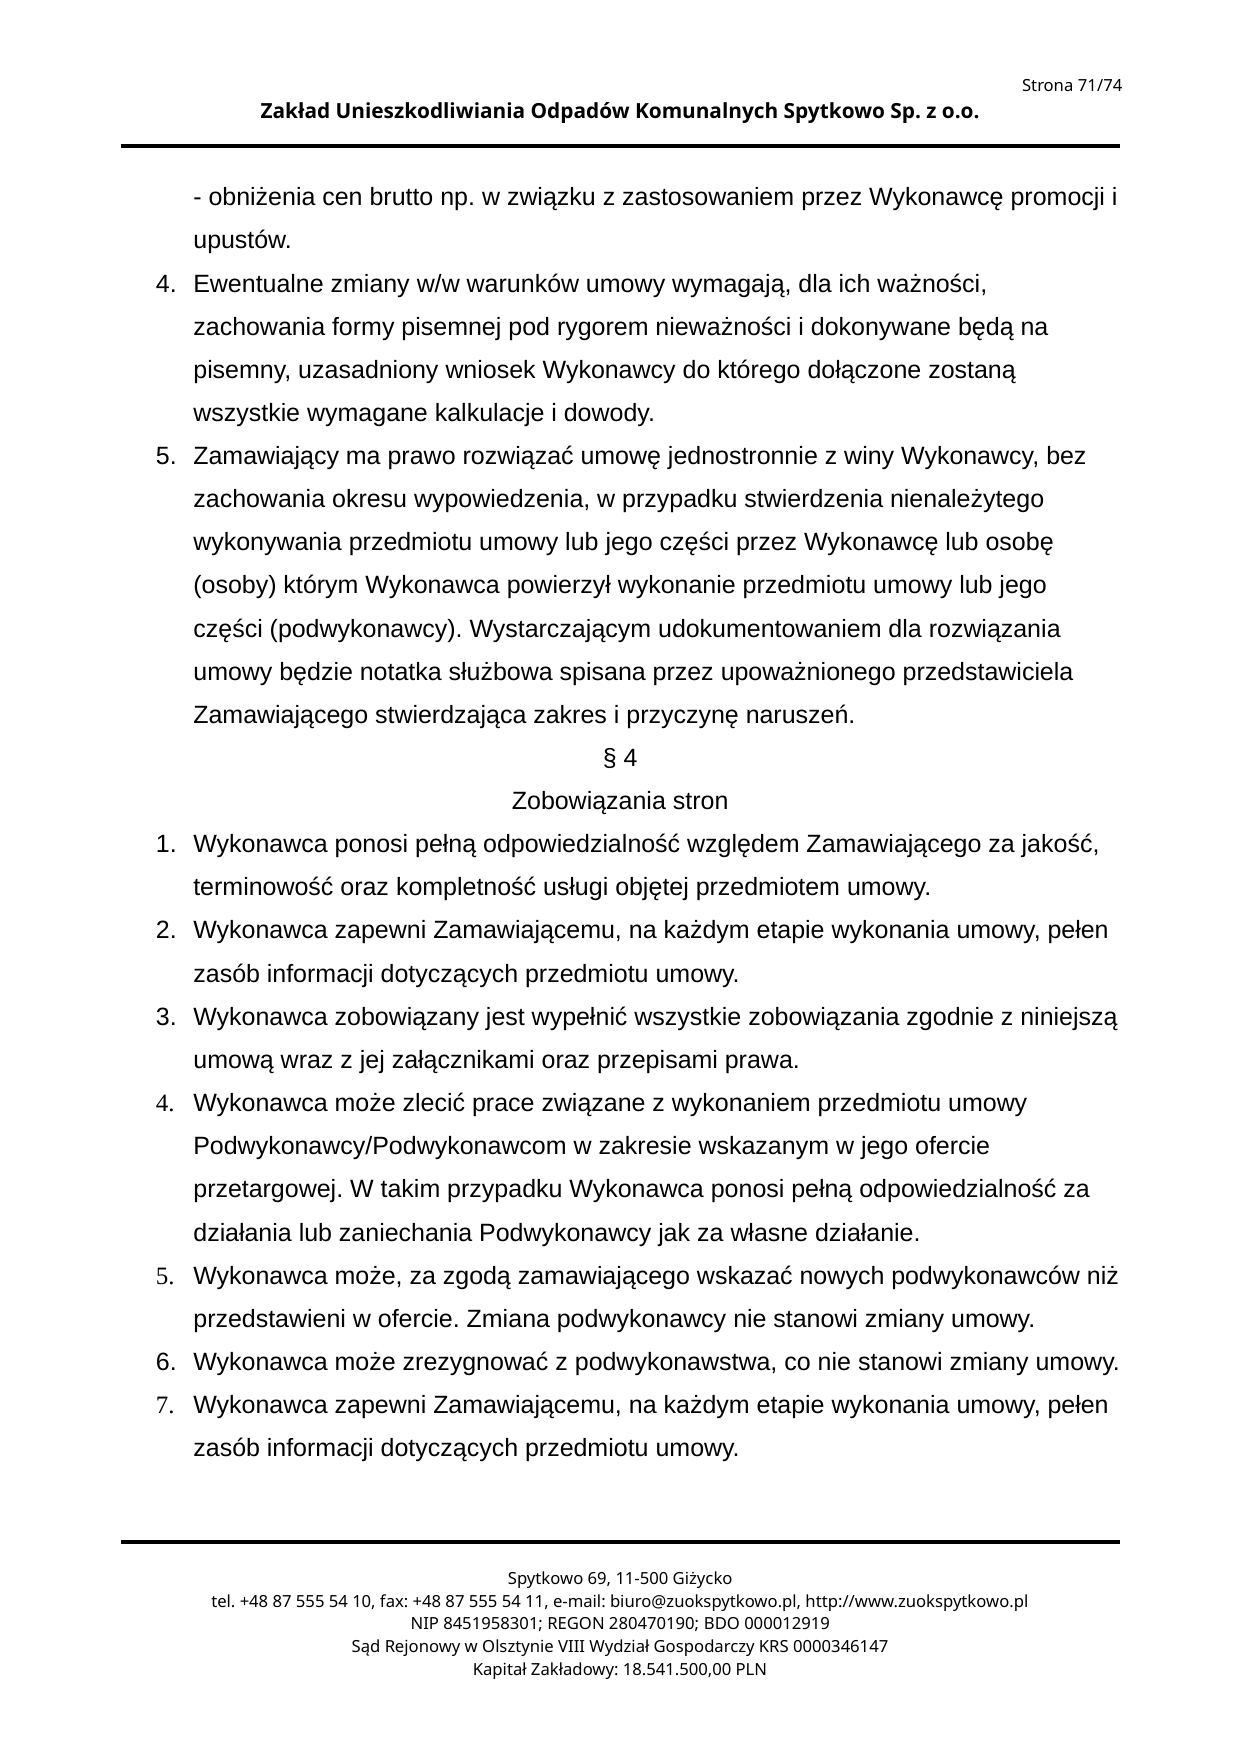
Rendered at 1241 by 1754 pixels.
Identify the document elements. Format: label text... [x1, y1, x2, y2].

list Wykonawca zapewni Zamawiającemu, na każdym etapie wykonania umowy, pełen zasób informacji dotyczących przedmiotu umowy. [156, 1390, 1122, 1462]
list Zamawiający ma prawo rozwiązać umowę jednostronnie z winy Wykonawcy, bez zachowania okresu wypowiedzenia, w przypadku stwierdzenia nienależytego wykonywania przedmiotu umowy lub jego części przez Wykonawcę lub osobę (osoby) którym Wykonawca powierzył wykonanie przedmiotu umowy lub jego części (podwykonawcy). Wystarczającym udokumentowaniem dla rozwiązania umowy będzie notatka służbowa spisana przez upoważnionego przedstawiciela Zamawiającego stwierdzająca zakres i przyczynę naruszeń. [156, 441, 1122, 729]
list Wykonawca zobowiązany jest wypełnić wszystkie zobowiązania zgodnie z niniejszą umową wraz z jej załącznikami oraz przepisami prawa. [156, 1002, 1122, 1074]
list Wykonawca może zrezygnować z podwykonawstwa, co nie stanowi zmiany umowy. [156, 1347, 1122, 1376]
text - obniżenia cen brutto np. w związku z zastosowaniem przez Wykonawcę promocji i upustów. [193, 182, 1122, 254]
list Wykonawca ponosi pełną odpowiedzialność względem Zamawiającego za jakość, terminowość oraz kompletność usługi objętej przedmiotem umowy. [156, 829, 1122, 901]
list Wykonawca może, za zgodą zamawiającego wskazać nowych podwykonawców niż przedstawieni w ofercie. Zmiana podwykonawcy nie stanowi zmiany umowy. [156, 1261, 1122, 1333]
text § 4 [118, 743, 1122, 772]
list Wykonawca może zlecić prace związane z wykonaniem przedmiotu umowy Podwykonawcy/Podwykonawcom w zakresie wskazanym w jego ofercie przetargowej. W takim przypadku Wykonawca ponosi pełną odpowiedzialność za działania lub zaniechania Podwykonawcy jak za własne działanie. [156, 1088, 1122, 1246]
list Ewentualne zmiany w/w warunków umowy wymagają, dla ich ważności, zachowania formy pisemnej pod rygorem nieważności i dokonywane będą na pisemny, uzasadniony wniosek Wykonawcy do którego dołączone zostaną wszystkie wymagane kalkulacje i dowody. [156, 269, 1122, 427]
list Wykonawca zapewni Zamawiającemu, na każdym etapie wykonania umowy, pełen zasób informacji dotyczących przedmiotu umowy. [156, 916, 1122, 987]
text Zobowiązania stron [118, 786, 1122, 815]
